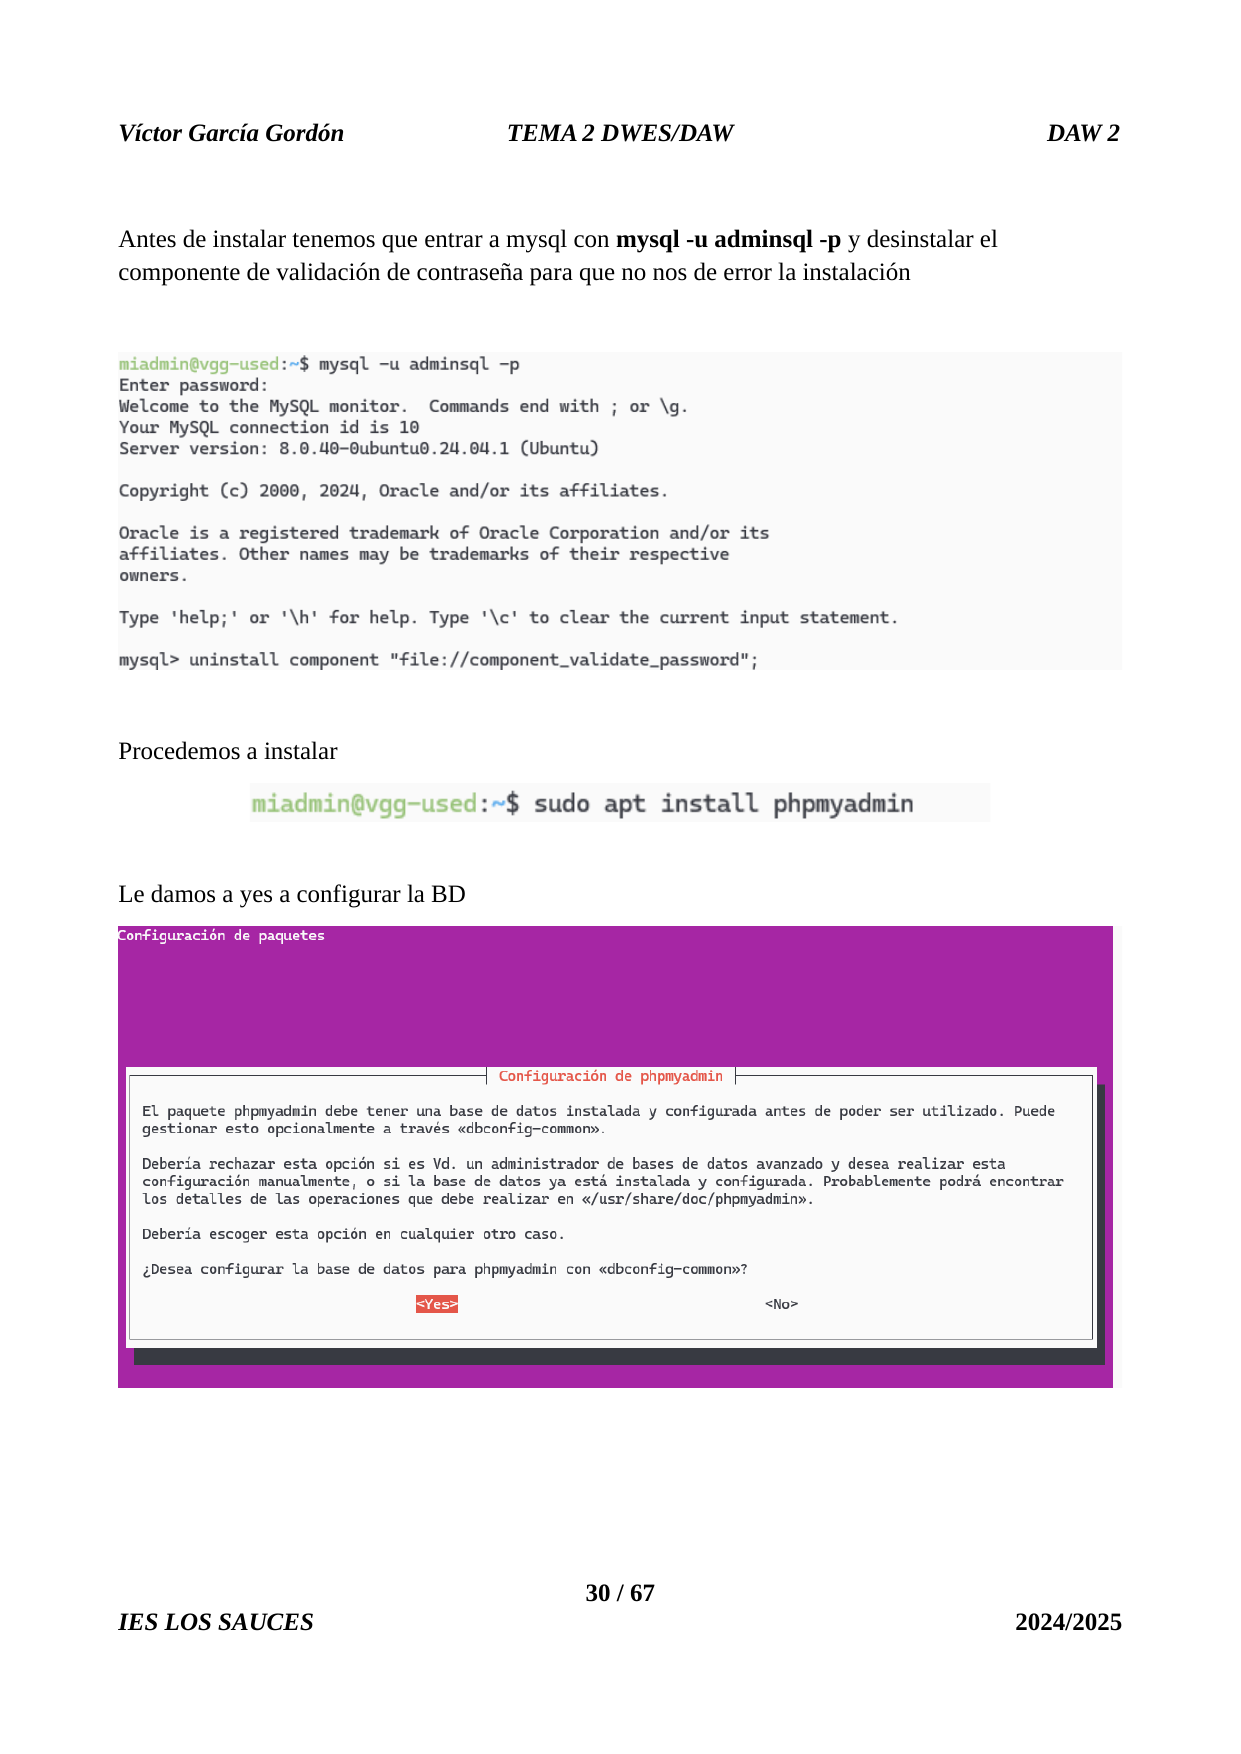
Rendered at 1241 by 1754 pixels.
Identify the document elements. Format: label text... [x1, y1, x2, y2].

picture [118, 926, 1123, 1388]
text Procedemos a instalar [118, 736, 1122, 765]
text Antes de instalar tenemos que entrar a mysql con mysql -u adminsql -p y desinstalar el componente de validación de contraseña para que no nos de error la instalación [118, 224, 1122, 286]
picture [249, 783, 991, 822]
text Le damos a yes a configurar la BD [118, 879, 1122, 908]
picture [118, 352, 1123, 670]
